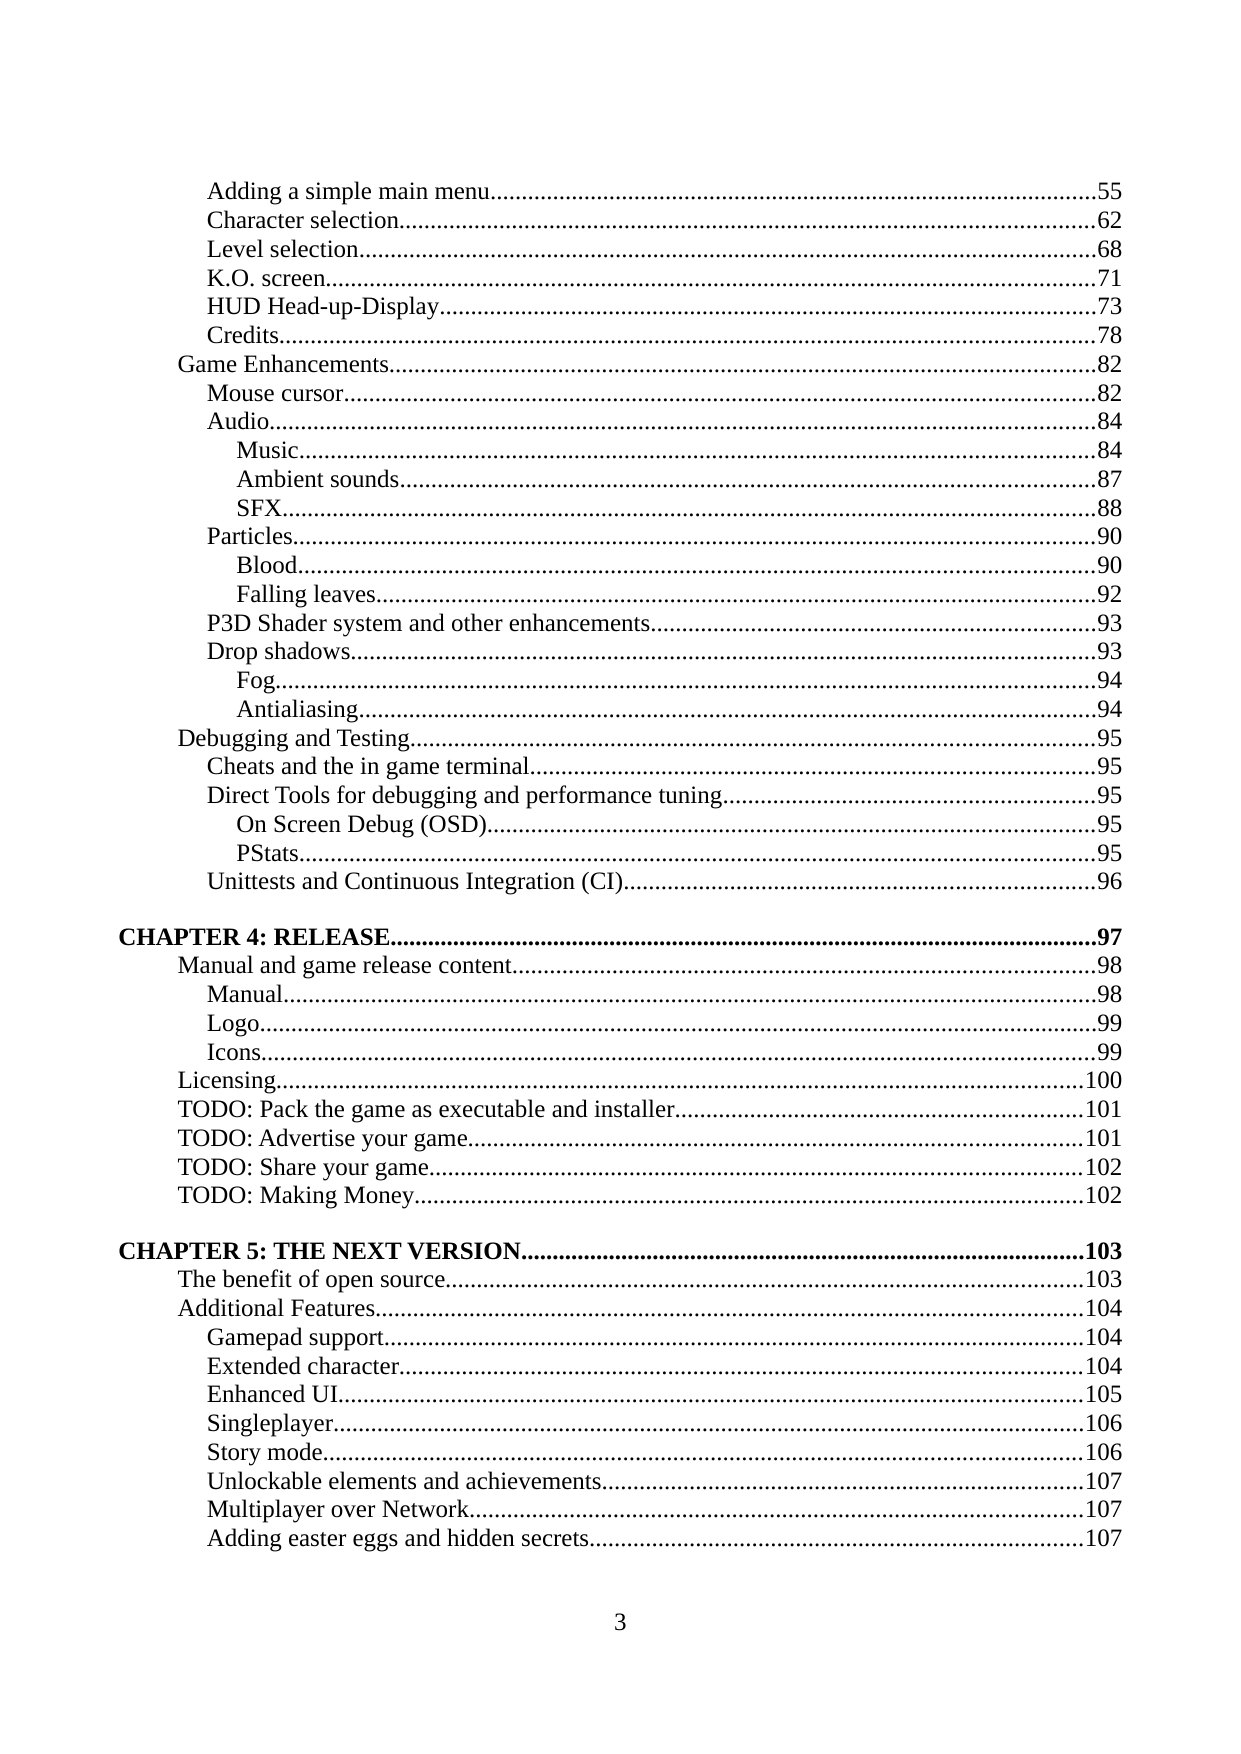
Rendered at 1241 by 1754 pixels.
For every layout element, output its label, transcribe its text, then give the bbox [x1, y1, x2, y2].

text TODO: Pack the game as executable and installer 101 [177, 1094, 1122, 1123]
text Gamepad support 104 [207, 1322, 1122, 1351]
text On Screen Debug (OSD) 95 [236, 809, 1122, 838]
text Mouse cursor 82 [207, 378, 1122, 406]
text Direct Tools for debugging and performance tuning 95 [207, 780, 1122, 809]
text Character selection 62 [207, 205, 1122, 234]
text Adding easter eggs and hidden secrets 107 [207, 1523, 1122, 1552]
text PStats 95 [236, 838, 1122, 866]
text Logo 99 [207, 1008, 1122, 1037]
text Music 84 [236, 435, 1122, 464]
text Cheats and the in game terminal 95 [207, 751, 1122, 780]
text Adding a simple main menu 55 [207, 176, 1122, 205]
text Unittests and Continuous Integration (CI) 96 [207, 866, 1122, 895]
text Particles 90 [207, 521, 1122, 550]
text Multiplayer over Network 107 [207, 1494, 1122, 1523]
text The benefit of open source 103 [177, 1264, 1122, 1293]
text Debugging and Testing 95 [177, 723, 1122, 751]
text TODO: Advertise your game 101 [177, 1123, 1122, 1152]
text HUD Head-up-Display 73 [207, 291, 1122, 320]
text Falling leaves 92 [236, 579, 1122, 608]
text Extended character 104 [207, 1351, 1122, 1379]
text Unlockable elements and achievements 107 [207, 1466, 1122, 1494]
text Credits 78 [207, 320, 1122, 349]
text Game Enhancements 82 [177, 349, 1122, 378]
text Licensing 100 [177, 1065, 1122, 1094]
text Chapter 5: The next version 103 [118, 1236, 1122, 1264]
text Fog 94 [236, 665, 1122, 694]
text Singleplayer 106 [207, 1408, 1122, 1437]
text Chapter 4: Release 97 [118, 922, 1122, 950]
text Antialiasing 94 [236, 694, 1122, 723]
text Level selection 68 [207, 234, 1122, 263]
text Icons 99 [207, 1037, 1122, 1065]
text Blood 90 [236, 550, 1122, 579]
text Manual and game release content 98 [177, 950, 1122, 979]
text Additional Features 104 [177, 1293, 1122, 1322]
text TODO: Making Money 102 [177, 1180, 1122, 1209]
text Enhanced UI 105 [207, 1379, 1122, 1408]
text Story mode 106 [207, 1437, 1122, 1466]
text Drop shadows 93 [207, 636, 1122, 665]
text Ambient sounds 87 [236, 464, 1122, 493]
text K.O. screen 71 [207, 263, 1122, 291]
text Manual 98 [207, 979, 1122, 1008]
text P3D Shader system and other enhancements 93 [207, 608, 1122, 636]
text Audio 84 [207, 406, 1122, 435]
text TODO: Share your game 102 [177, 1152, 1122, 1180]
text SFX 88 [236, 493, 1122, 521]
